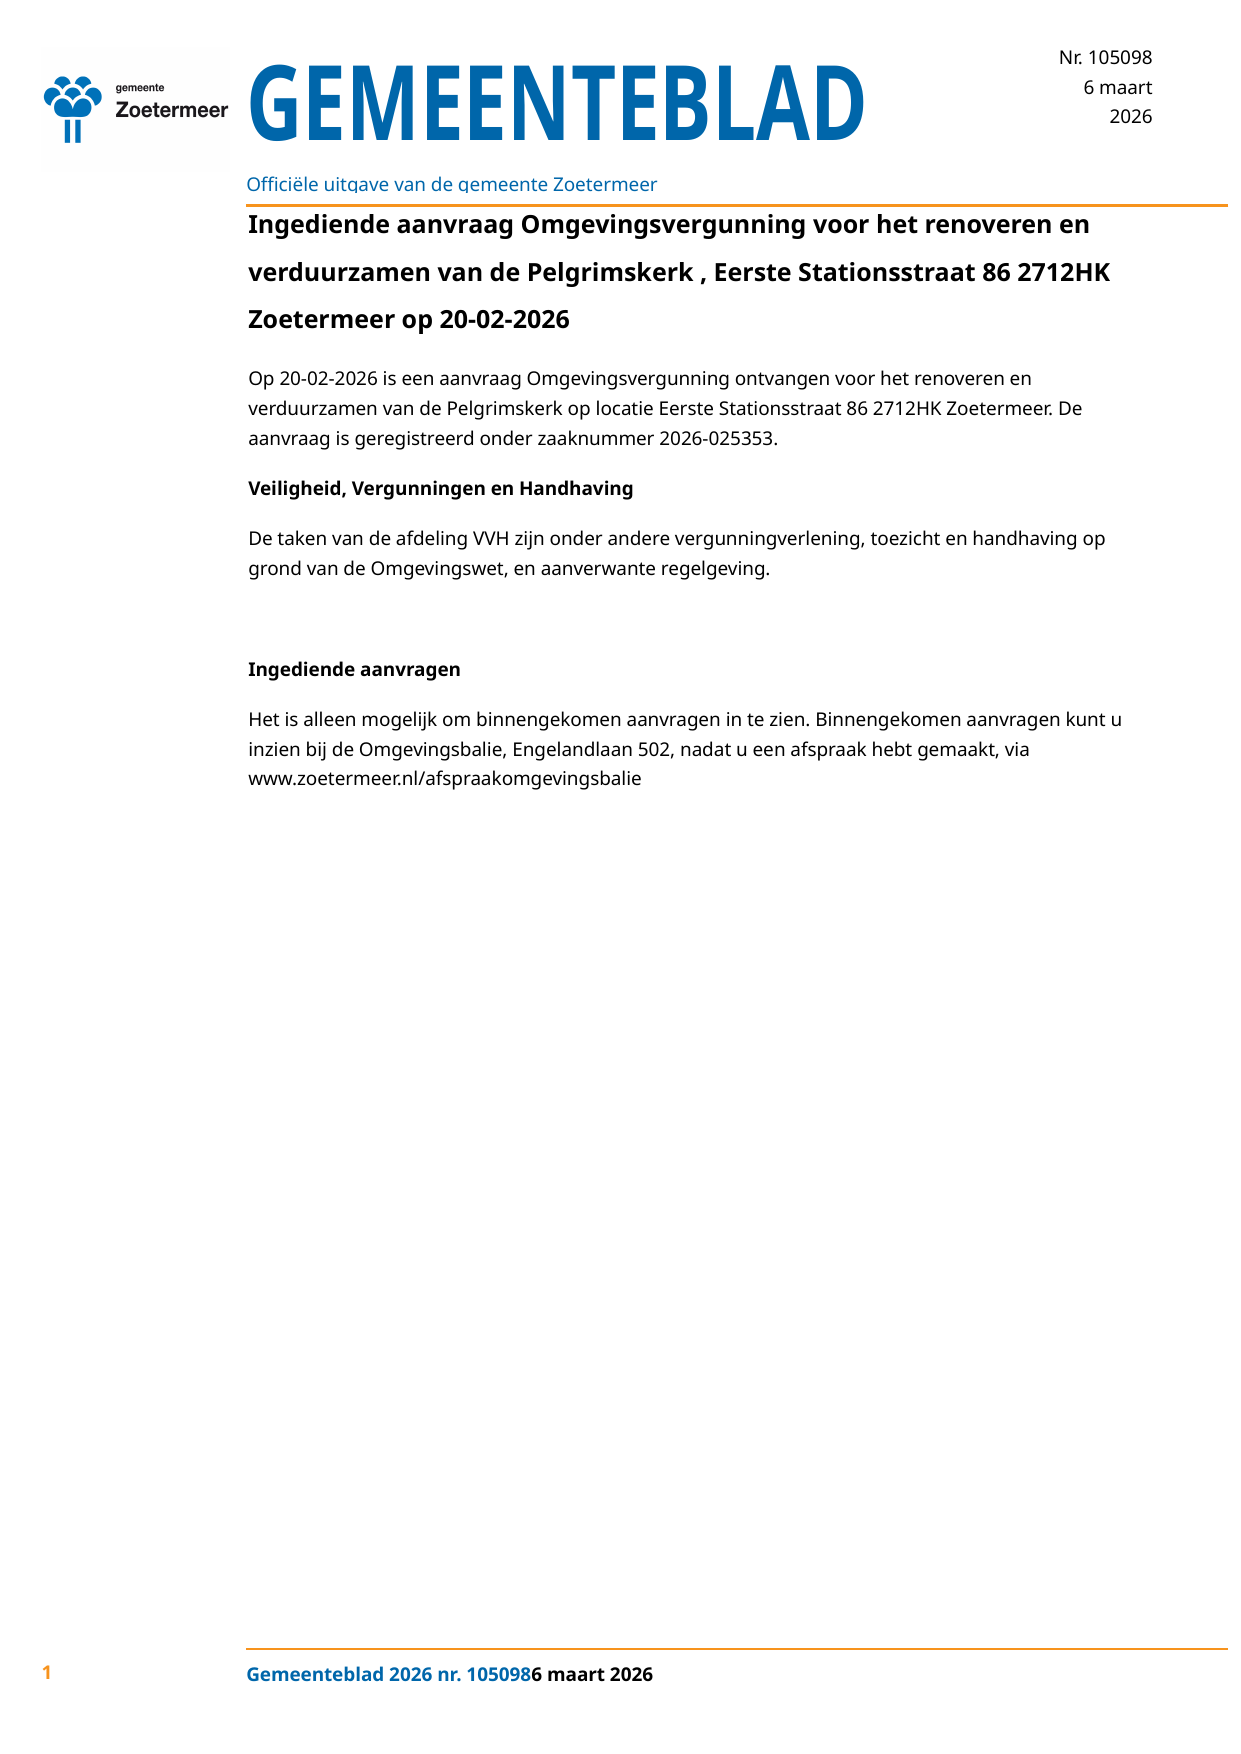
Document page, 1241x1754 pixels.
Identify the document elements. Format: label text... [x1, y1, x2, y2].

text De taken van de afdeling VVH zijn onder andere vergunningverlening, toezicht en handhaving op grond van de Omgevingswet, en aanverwante regelgeving. [248, 526, 1152, 581]
text Het is alleen mogelijk om binnengekomen aanvragen in te zien. Binnengekomen aanvragen kunt u inzien bij de Omgevingsbalie, Engelandlaan 502, nadat u een afspraak hebt gemaakt, via www.zoetermeer.nl/afspraakomgevingsbalie [248, 706, 1152, 791]
text Ingediende aanvragen [248, 656, 1152, 682]
picture [41, 47, 231, 172]
text Veiligheid, Vergunningen en Handhaving [248, 475, 1152, 501]
text Op 20-02-2026 is een aanvraag Omgevingsvergunning ontvangen voor het renoveren en verduurzamen van de Pelgrimskerk op locatie Eerste Stationsstraat 86 2712HK Zoetermeer. De aanvraag is geregistreerd onder zaaknummer 2026-025353. [248, 366, 1152, 450]
text Ingediende aanvraag Omgevingsvergunning voor het renoveren en verduurzamen van de Pelgrimskerk , Eerste Stationsstraat 86 2712HK Zoetermeer op 20-02-2026 [248, 207, 1152, 336]
